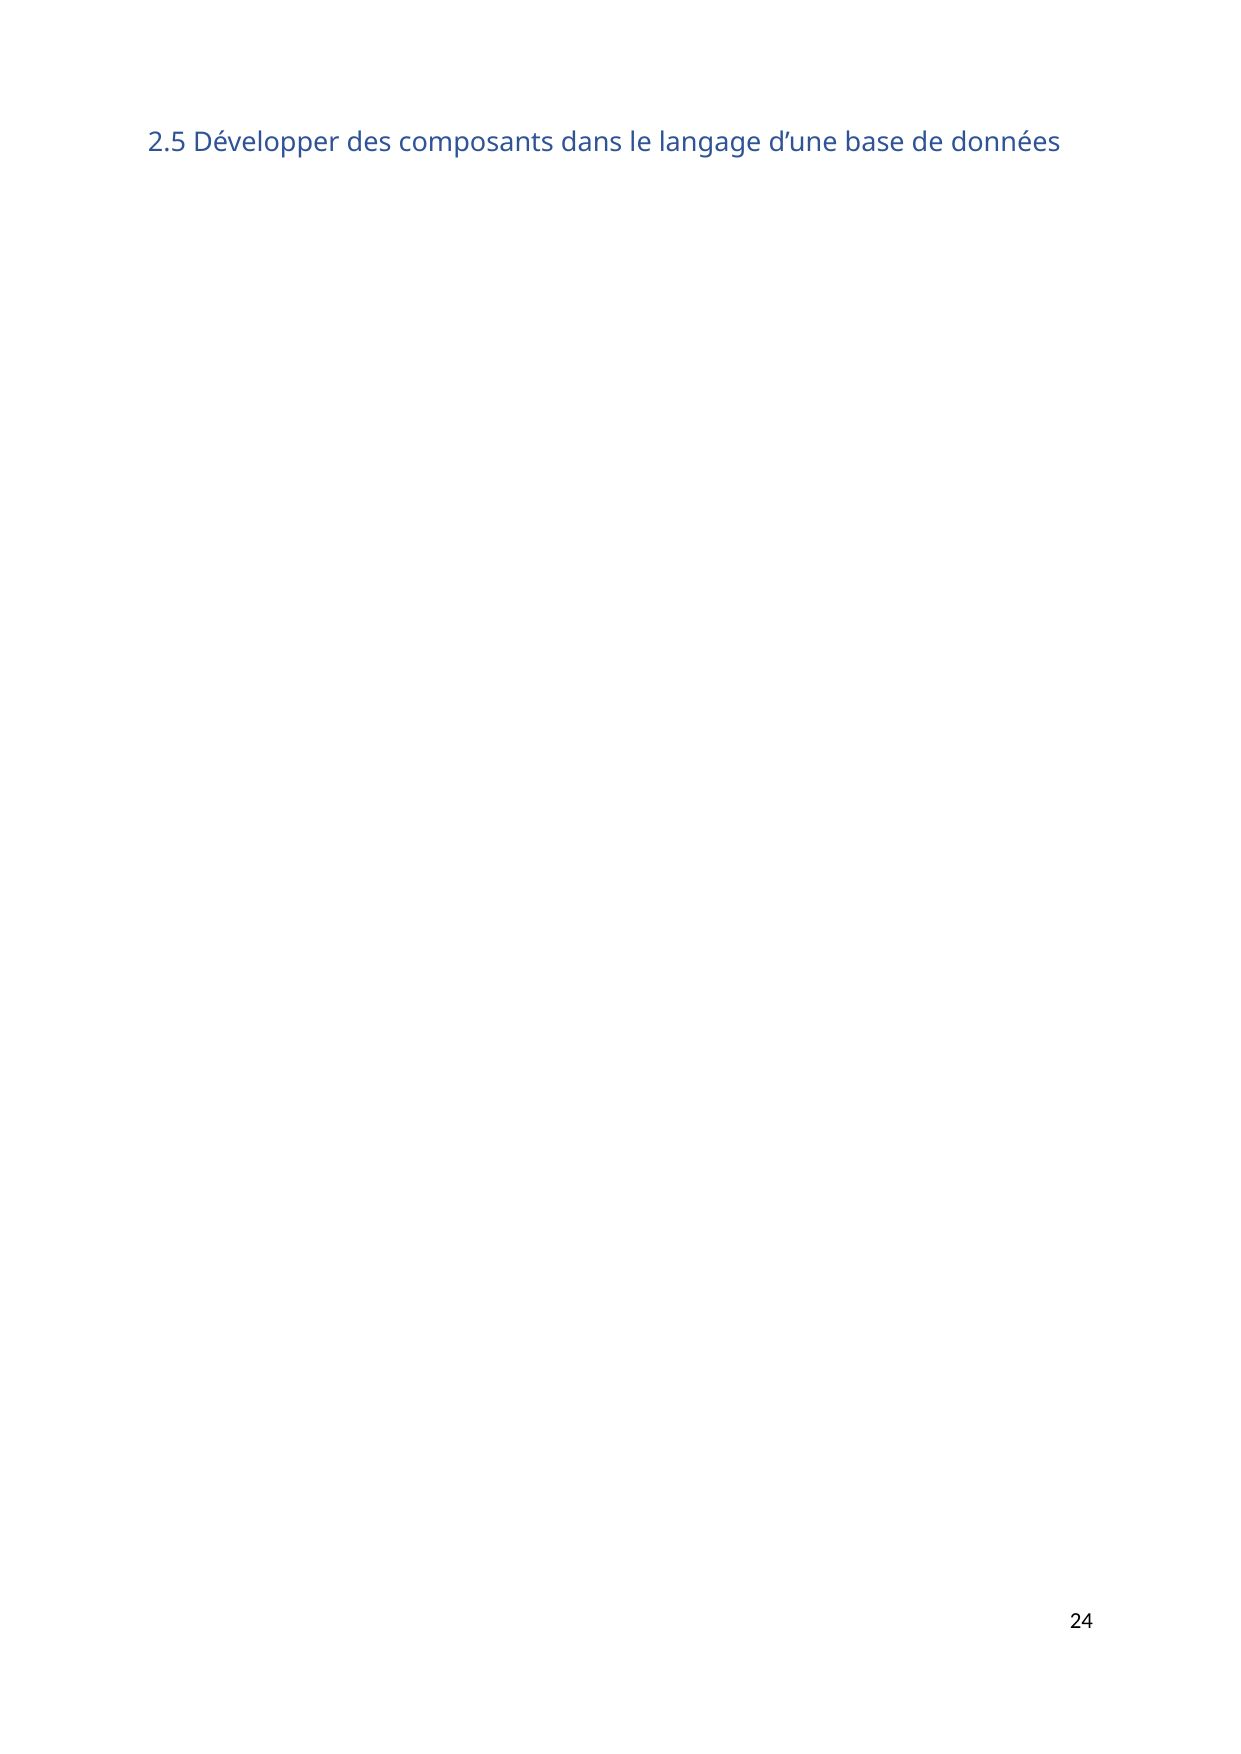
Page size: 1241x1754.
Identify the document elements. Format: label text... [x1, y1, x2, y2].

subtitle 2.5 Développer des composants dans le langage d’une base de données [148, 123, 1093, 159]
